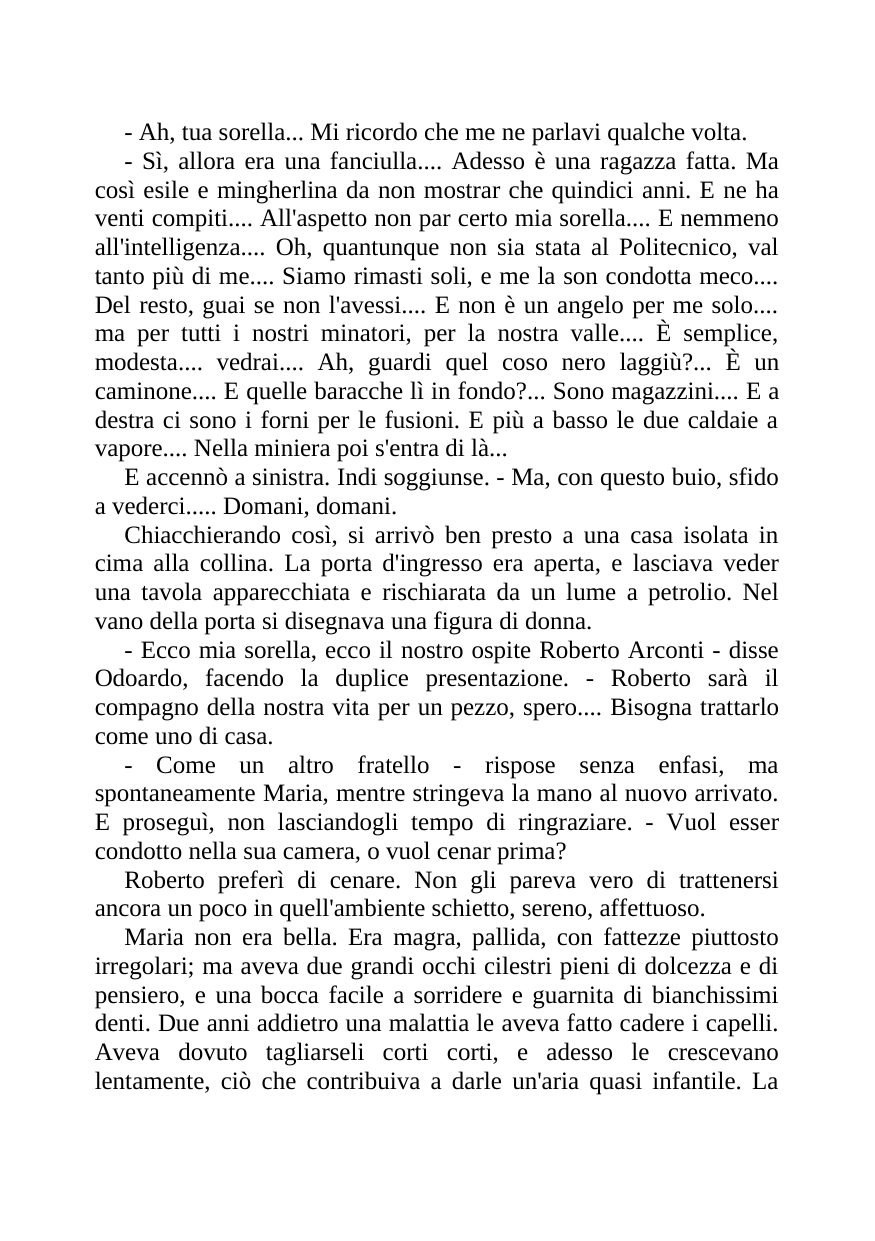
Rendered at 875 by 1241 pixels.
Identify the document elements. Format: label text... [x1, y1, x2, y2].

text - Sì, allora era una fanciulla.... Adesso è una ragazza fatta. Ma così esile e mingherlina da non mostrar che quindici anni. E ne ha venti compiti.... All'aspetto non par certo mia sorella.... E nemmeno all'intelligenza.... Oh, quantunque non sia stata al Politecnico, val tanto più di me.... Siamo rimasti soli, e me la son condotta meco.... Del resto, guai se non l'avessi.... E non è un angelo per me solo.... ma per tutti i nostri minatori, per la nostra valle.... È semplice, modesta.... vedrai.... Ah, guardi quel coso nero laggiù?... È un caminone.... E quelle baracche lì in fondo?... Sono magazzini.... E a destra ci sono i forni per le fusioni. E più a basso le due caldaie a vapore.... Nella miniera poi s'entra di là... [94, 146, 779, 462]
text - Ah, tua sorella... Mi ricordo che me ne parlavi qualche volta. [94, 117, 779, 146]
text E accennò a sinistra. Indi soggiunse. - Ma, con questo buio, sfido a vederci..... Domani, domani. [94, 462, 779, 520]
text Roberto preferì di cenare. Non gli pareva vero di trattenersi ancora un poco in quell'ambiente schietto, sereno, affettuoso. [94, 865, 779, 922]
text - Come un altro fratello - rispose senza enfasi, ma spontaneamente Maria, mentre stringeva la mano al nuovo arrivato. E proseguì, non lasciandogli tempo di ringraziare. - Vuol esser condotto nella sua camera, o vuol cenar prima? [94, 750, 779, 865]
text Chiacchierando così, si arrivò ben presto a una casa isolata in cima alla collina. La porta d'ingresso era aperta, e lasciava veder una tavola apparecchiata e rischiarata da un lume a petrolio. Nel vano della porta si disegnava una figura di donna. [94, 520, 779, 635]
text Maria non era bella. Era magra, pallida, con fattezze piuttosto irregolari; ma aveva due grandi occhi cilestri pieni di dolcezza e di pensiero, e una bocca facile a sorridere e guarnita di bianchissimi denti. Due anni addietro una malattia le aveva fatto cadere i capelli. Aveva dovuto tagliarseli corti corti, e adesso le crescevano lentamente, ciò che contribuiva a darle un'aria quasi infantile. La [94, 922, 779, 1095]
text - Ecco mia sorella, ecco il nostro ospite Roberto Arconti - disse Odoardo, facendo la duplice presentazione. - Roberto sarà il compagno della nostra vita per un pezzo, spero.... Bisogna trattarlo come uno di casa. [94, 635, 779, 750]
